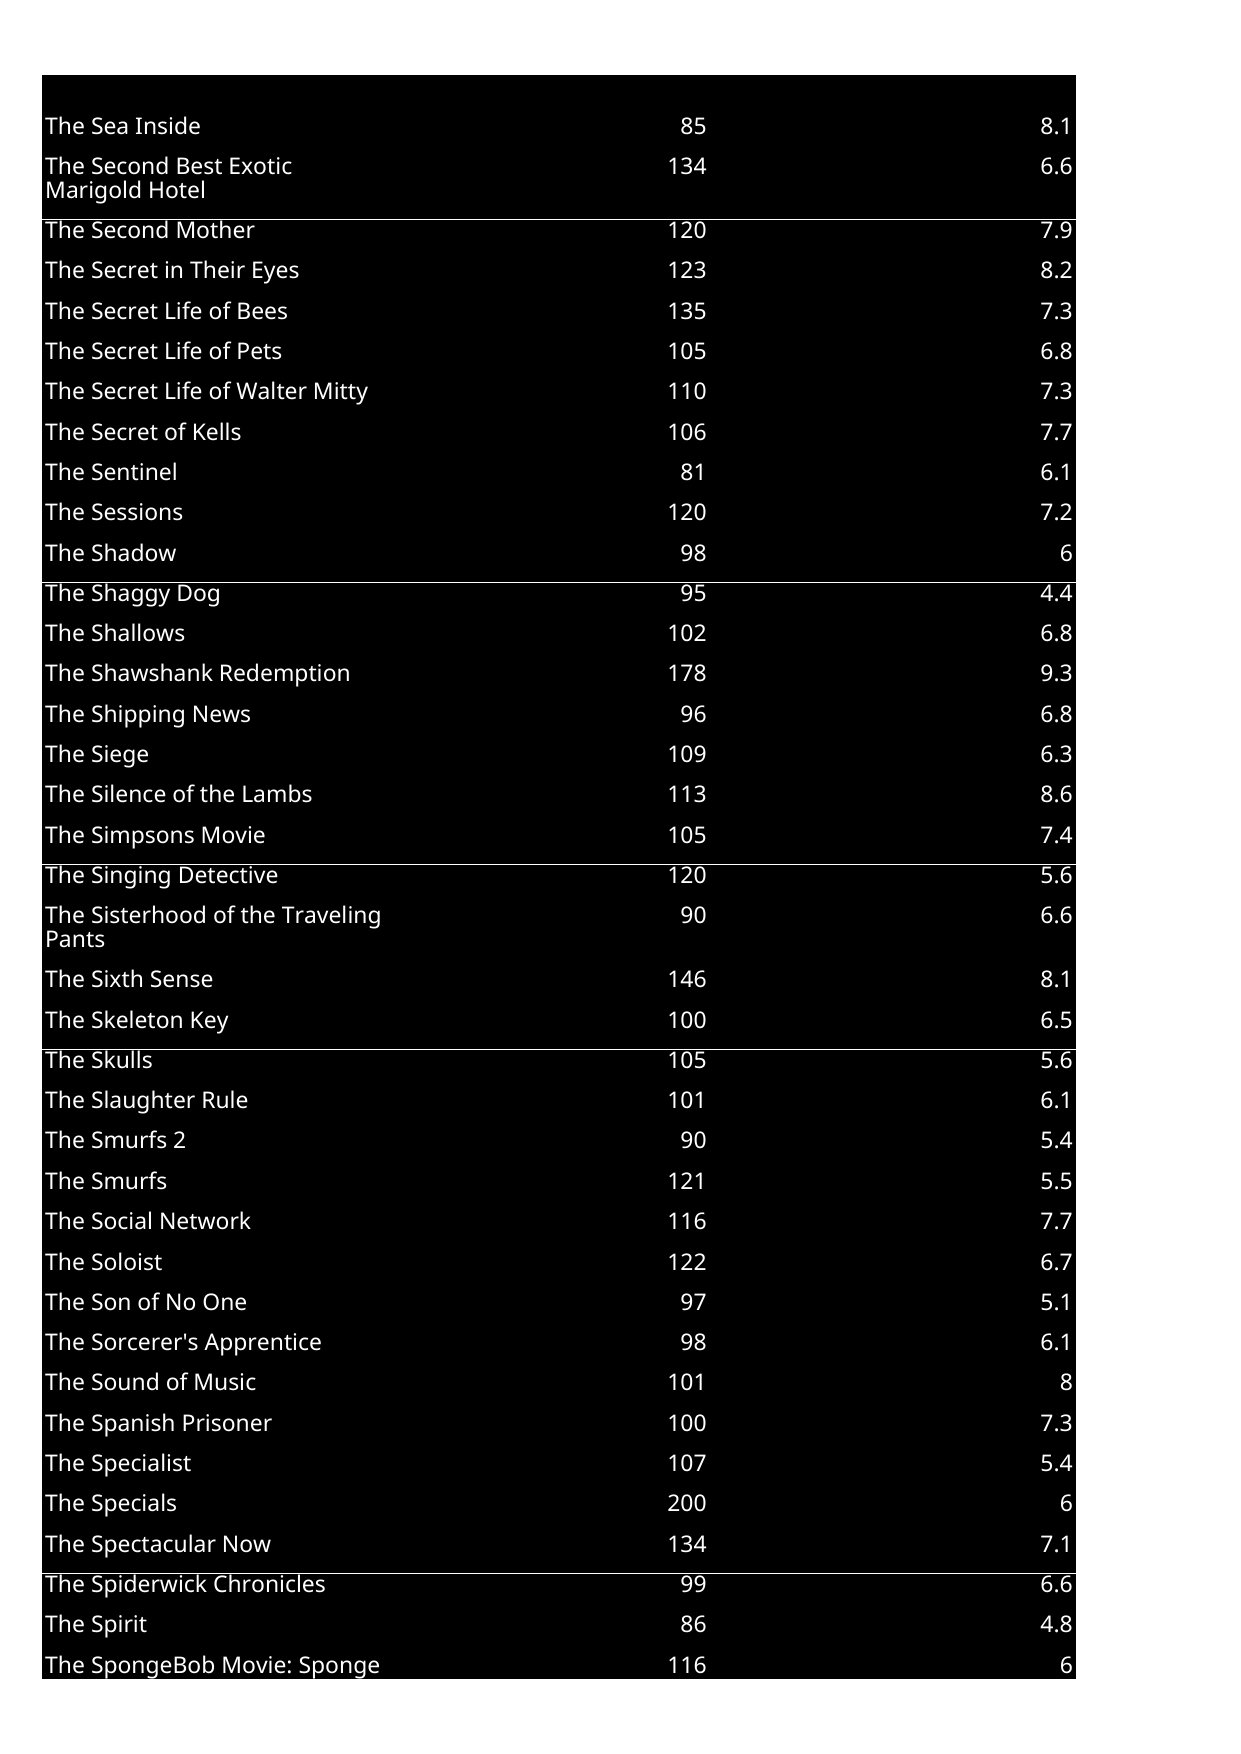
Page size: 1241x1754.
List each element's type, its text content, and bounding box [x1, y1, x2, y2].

table_cell The Shadow [42, 542, 391, 582]
table_cell 122 [391, 1251, 709, 1291]
table_cell The Spirit [42, 1614, 391, 1654]
table_cell 6.6 [709, 1574, 1076, 1614]
table_cell 6.1 [709, 461, 1076, 502]
table_cell 120 [391, 865, 709, 905]
table_cell 98 [391, 1332, 709, 1372]
table_cell The Secret Life of Walter Mitty [42, 381, 391, 421]
table_cell The Smurfs [42, 1170, 391, 1211]
table_cell The Secret in Their Eyes [42, 260, 391, 300]
table_cell 6.8 [709, 623, 1076, 663]
table_cell The Sessions [42, 502, 391, 542]
table_cell The Second Best Exotic Marigold Hotel [42, 156, 391, 219]
table_cell [391, 75, 709, 115]
table_cell 98 [391, 542, 709, 582]
table_cell 100 [391, 1009, 709, 1049]
table_cell 134 [391, 1533, 709, 1573]
table_cell 7.7 [709, 1211, 1076, 1251]
table_cell The Sea Inside [42, 115, 391, 156]
table_cell 9.3 [709, 663, 1076, 703]
table_cell 120 [391, 502, 709, 542]
table_cell The Shawshank Redemption [42, 663, 391, 703]
table_cell 6.1 [709, 1332, 1076, 1372]
table_cell 6 [709, 1493, 1076, 1533]
table_cell 5.1 [709, 1291, 1076, 1332]
table_cell 146 [391, 969, 709, 1009]
table_cell The Sound of Music [42, 1372, 391, 1412]
table_cell The Second Mother [42, 220, 391, 260]
table_cell The Silence of the Lambs [42, 784, 391, 824]
table_cell 5.6 [709, 1050, 1076, 1090]
table_cell The Social Network [42, 1211, 391, 1251]
table_cell 102 [391, 623, 709, 663]
table_cell The Sixth Sense [42, 969, 391, 1009]
table_cell 134 [391, 156, 709, 219]
table_cell 6.1 [709, 1090, 1076, 1130]
table_cell 6.3 [709, 744, 1076, 784]
table_cell 6.6 [709, 156, 1076, 219]
table_cell 8.2 [709, 260, 1076, 300]
table_cell The Smurfs 2 [42, 1130, 391, 1170]
table_cell 4.4 [709, 583, 1076, 623]
table_cell The Siege [42, 744, 391, 784]
table_cell 7.2 [709, 502, 1076, 542]
table_cell 106 [391, 421, 709, 461]
table_cell The Secret Life of Pets [42, 341, 391, 381]
table_cell 7.3 [709, 1412, 1076, 1453]
table_cell 4.8 [709, 1614, 1076, 1654]
table_cell The Sisterhood of the Traveling Pants [42, 905, 391, 969]
table_cell The Shaggy Dog [42, 583, 391, 623]
table_cell The Spanish Prisoner [42, 1412, 391, 1453]
table_cell 116 [391, 1654, 709, 1679]
table_cell 121 [391, 1170, 709, 1211]
table_cell 6.6 [709, 905, 1076, 969]
table_cell 101 [391, 1372, 709, 1412]
table_cell 7.7 [709, 421, 1076, 461]
table_cell 7.3 [709, 300, 1076, 341]
table_cell The Secret of Kells [42, 421, 391, 461]
table_cell 5.4 [709, 1130, 1076, 1170]
table_cell 120 [391, 220, 709, 260]
table_cell 85 [391, 115, 709, 156]
table_cell 110 [391, 381, 709, 421]
table_cell 105 [391, 824, 709, 864]
table_cell 7.3 [709, 381, 1076, 421]
table_cell 6.8 [709, 341, 1076, 381]
table_cell [709, 75, 1076, 115]
table_cell 6.7 [709, 1251, 1076, 1291]
table_cell 123 [391, 260, 709, 300]
table_cell The Slaughter Rule [42, 1090, 391, 1130]
table_cell The Soloist [42, 1251, 391, 1291]
table_cell 6.8 [709, 703, 1076, 744]
table_cell 107 [391, 1453, 709, 1493]
table_cell 81 [391, 461, 709, 502]
table_cell 200 [391, 1493, 709, 1533]
table_cell The Secret Life of Bees [42, 300, 391, 341]
table_cell 135 [391, 300, 709, 341]
table_cell 90 [391, 1130, 709, 1170]
table_cell 5.4 [709, 1453, 1076, 1493]
table_cell The Specialist [42, 1453, 391, 1493]
table_cell 5.6 [709, 865, 1076, 905]
table_cell The Sorcerer's Apprentice [42, 1332, 391, 1372]
table_cell The Skeleton Key [42, 1009, 391, 1049]
table_cell 8.1 [709, 969, 1076, 1009]
table_cell 7.1 [709, 1533, 1076, 1573]
table_cell 99 [391, 1574, 709, 1614]
table_cell 113 [391, 784, 709, 824]
table_cell 96 [391, 703, 709, 744]
table_cell The Specials [42, 1493, 391, 1533]
table_cell 109 [391, 744, 709, 784]
table_cell The Shipping News [42, 703, 391, 744]
table_cell 86 [391, 1614, 709, 1654]
table_cell 116 [391, 1211, 709, 1251]
table_cell 7.4 [709, 824, 1076, 864]
table_cell 7.9 [709, 220, 1076, 260]
table_cell The Spectacular Now [42, 1533, 391, 1573]
table_cell 95 [391, 583, 709, 623]
table_cell 105 [391, 341, 709, 381]
table_cell The Sentinel [42, 461, 391, 502]
table_cell 8.1 [709, 115, 1076, 156]
table_cell 105 [391, 1050, 709, 1090]
table_cell The Simpsons Movie [42, 824, 391, 864]
table_cell 6 [709, 542, 1076, 582]
table_cell The Spiderwick Chronicles [42, 1574, 391, 1614]
table_cell 90 [391, 905, 709, 969]
table_cell The Skulls [42, 1050, 391, 1090]
table_cell 8 [709, 1372, 1076, 1412]
table_cell 97 [391, 1291, 709, 1332]
table_cell The Son of No One [42, 1291, 391, 1332]
table_cell 100 [391, 1412, 709, 1453]
table_cell [42, 75, 391, 115]
table_cell The Shallows [42, 623, 391, 663]
table_cell The SpongeBob Movie: Sponge [42, 1654, 391, 1679]
table_cell 5.5 [709, 1170, 1076, 1211]
table_cell 8.6 [709, 784, 1076, 824]
table_cell 101 [391, 1090, 709, 1130]
table_cell The Singing Detective [42, 865, 391, 905]
table_cell 178 [391, 663, 709, 703]
table_cell 6 [709, 1654, 1076, 1679]
table_cell 6.5 [709, 1009, 1076, 1049]
